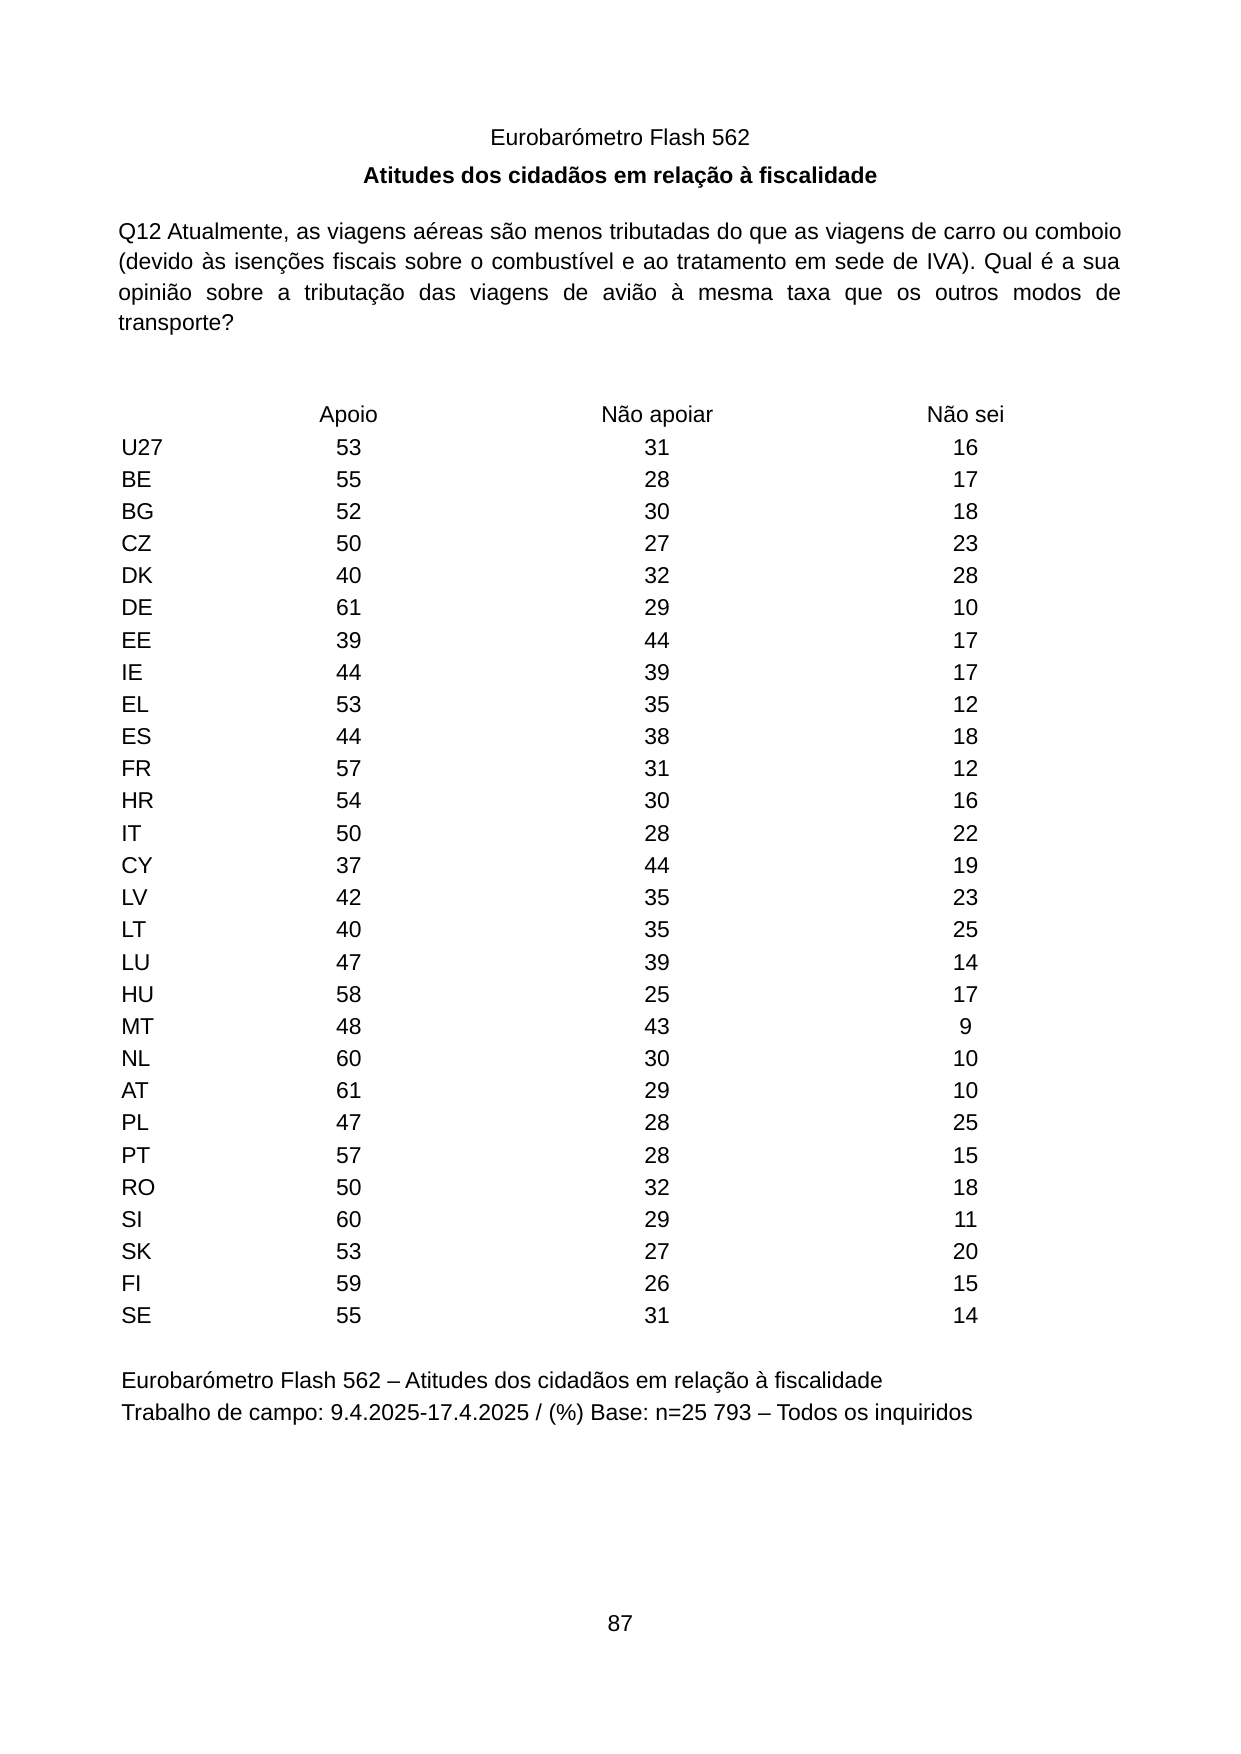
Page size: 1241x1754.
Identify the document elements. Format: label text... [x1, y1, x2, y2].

table_header Apoio [194, 398, 503, 431]
table_cell Trabalho de campo: 9.4.2025-17.4.2025 / (%) Base: n=25 793 – Todos os inquiridos [118, 1396, 1119, 1428]
table_cell AT [118, 1074, 194, 1106]
table_cell 29 [503, 1203, 811, 1235]
table_cell 25 [811, 1106, 1119, 1139]
table_cell 35 [503, 688, 811, 720]
table_cell DK [118, 559, 194, 591]
table_cell 55 [194, 463, 503, 495]
table_cell CY [118, 849, 194, 881]
table_cell U27 [118, 431, 194, 463]
table_cell RO [118, 1171, 194, 1203]
table_cell 39 [503, 946, 811, 978]
table_cell 54 [194, 785, 503, 817]
table_cell 26 [503, 1268, 811, 1299]
table_cell 19 [811, 849, 1119, 881]
table_cell 23 [811, 527, 1119, 559]
table_cell 52 [194, 495, 503, 527]
table_cell HU [118, 978, 194, 1010]
table_cell Eurobarómetro Flash 562 – Atitudes dos cidadãos em relação à fiscalidade [118, 1364, 1119, 1396]
table_cell [194, 1332, 503, 1364]
table_header [118, 398, 194, 431]
table_cell 50 [194, 1171, 503, 1203]
table_cell 12 [811, 753, 1119, 784]
table_cell 29 [503, 591, 811, 624]
table_cell 47 [194, 946, 503, 978]
table_cell 17 [811, 978, 1119, 1010]
table_cell 25 [503, 978, 811, 1010]
table_cell 22 [811, 817, 1119, 849]
table_cell 18 [811, 720, 1119, 752]
table_cell 44 [503, 624, 811, 656]
table_cell 9 [811, 1010, 1119, 1042]
table_cell 30 [503, 495, 811, 527]
table_cell 35 [503, 913, 811, 946]
table_cell 38 [503, 720, 811, 752]
table_cell 10 [811, 1074, 1119, 1106]
table_cell EE [118, 624, 194, 656]
table_cell 15 [811, 1139, 1119, 1171]
table_cell LU [118, 946, 194, 978]
table_cell FI [118, 1268, 194, 1299]
table_cell 30 [503, 785, 811, 817]
table_cell 40 [194, 913, 503, 946]
table_cell SK [118, 1235, 194, 1267]
table_cell NL [118, 1042, 194, 1074]
table_cell 42 [194, 881, 503, 913]
text Q12 Atualmente, as viagens aéreas são menos tributadas do que as viagens de carro ou comboio (devido às isenções fiscais sobre o combustível e ao tratamento em sede de IVA). Qual é a sua opinião sobre a tributação das viagens de avião à mesma taxa que os outros modos de transporte? [118, 218, 1122, 335]
table_cell 29 [503, 1074, 811, 1106]
table_cell 53 [194, 1235, 503, 1267]
table_cell 11 [811, 1203, 1119, 1235]
table_cell PL [118, 1106, 194, 1139]
table_cell 28 [811, 559, 1119, 591]
table_cell 44 [194, 656, 503, 688]
table_cell 50 [194, 817, 503, 849]
table_cell 31 [503, 431, 811, 463]
table_cell 17 [811, 463, 1119, 495]
table_cell 15 [811, 1268, 1119, 1299]
table_cell 57 [194, 753, 503, 784]
table_cell FR [118, 753, 194, 784]
table_cell 47 [194, 1106, 503, 1139]
table_cell 53 [194, 688, 503, 720]
table_cell SI [118, 1203, 194, 1235]
table_cell 28 [503, 1139, 811, 1171]
table_cell 37 [194, 849, 503, 881]
table_cell 48 [194, 1010, 503, 1042]
table_cell 31 [503, 1300, 811, 1332]
table_cell 27 [503, 1235, 811, 1267]
table_cell DE [118, 591, 194, 624]
table_cell 59 [194, 1268, 503, 1299]
table_cell 58 [194, 978, 503, 1010]
table_cell 17 [811, 624, 1119, 656]
table_cell LT [118, 913, 194, 946]
table_cell HR [118, 785, 194, 817]
table_cell 32 [503, 559, 811, 591]
table_cell 43 [503, 1010, 811, 1042]
table_cell 61 [194, 591, 503, 624]
table_cell 18 [811, 1171, 1119, 1203]
table_cell 35 [503, 881, 811, 913]
table_cell 55 [194, 1300, 503, 1332]
table_cell 10 [811, 591, 1119, 624]
table_cell 20 [811, 1235, 1119, 1267]
table_cell 39 [194, 624, 503, 656]
table_cell 28 [503, 1106, 811, 1139]
table_cell 16 [811, 431, 1119, 463]
table_cell [118, 1332, 194, 1364]
table_cell 27 [503, 527, 811, 559]
table_cell 14 [811, 946, 1119, 978]
table_cell [811, 1332, 1119, 1364]
table_cell [503, 1332, 811, 1364]
table_cell BE [118, 463, 194, 495]
table_cell 60 [194, 1042, 503, 1074]
table_cell BG [118, 495, 194, 527]
table_cell PT [118, 1139, 194, 1171]
table_cell 57 [194, 1139, 503, 1171]
table_header Não apoiar [503, 398, 811, 431]
table_cell LV [118, 881, 194, 913]
table_cell 61 [194, 1074, 503, 1106]
table_cell MT [118, 1010, 194, 1042]
table_cell 23 [811, 881, 1119, 913]
table_cell 28 [503, 463, 811, 495]
table_header Não sei [811, 398, 1119, 431]
table_cell 32 [503, 1171, 811, 1203]
table_cell 60 [194, 1203, 503, 1235]
table_cell 53 [194, 431, 503, 463]
table_cell 30 [503, 1042, 811, 1074]
table_cell 10 [811, 1042, 1119, 1074]
table_cell CZ [118, 527, 194, 559]
table_cell 40 [194, 559, 503, 591]
table_cell EL [118, 688, 194, 720]
table_cell 44 [503, 849, 811, 881]
table_cell 44 [194, 720, 503, 752]
table_cell IT [118, 817, 194, 849]
table_cell 14 [811, 1300, 1119, 1332]
table_cell SE [118, 1300, 194, 1332]
table_cell 12 [811, 688, 1119, 720]
table_cell 31 [503, 753, 811, 784]
table_cell 28 [503, 817, 811, 849]
table_cell IE [118, 656, 194, 688]
table_cell 18 [811, 495, 1119, 527]
table_cell 16 [811, 785, 1119, 817]
table_cell 25 [811, 913, 1119, 946]
table_cell 39 [503, 656, 811, 688]
table_cell ES [118, 720, 194, 752]
table_cell 17 [811, 656, 1119, 688]
table_cell 50 [194, 527, 503, 559]
